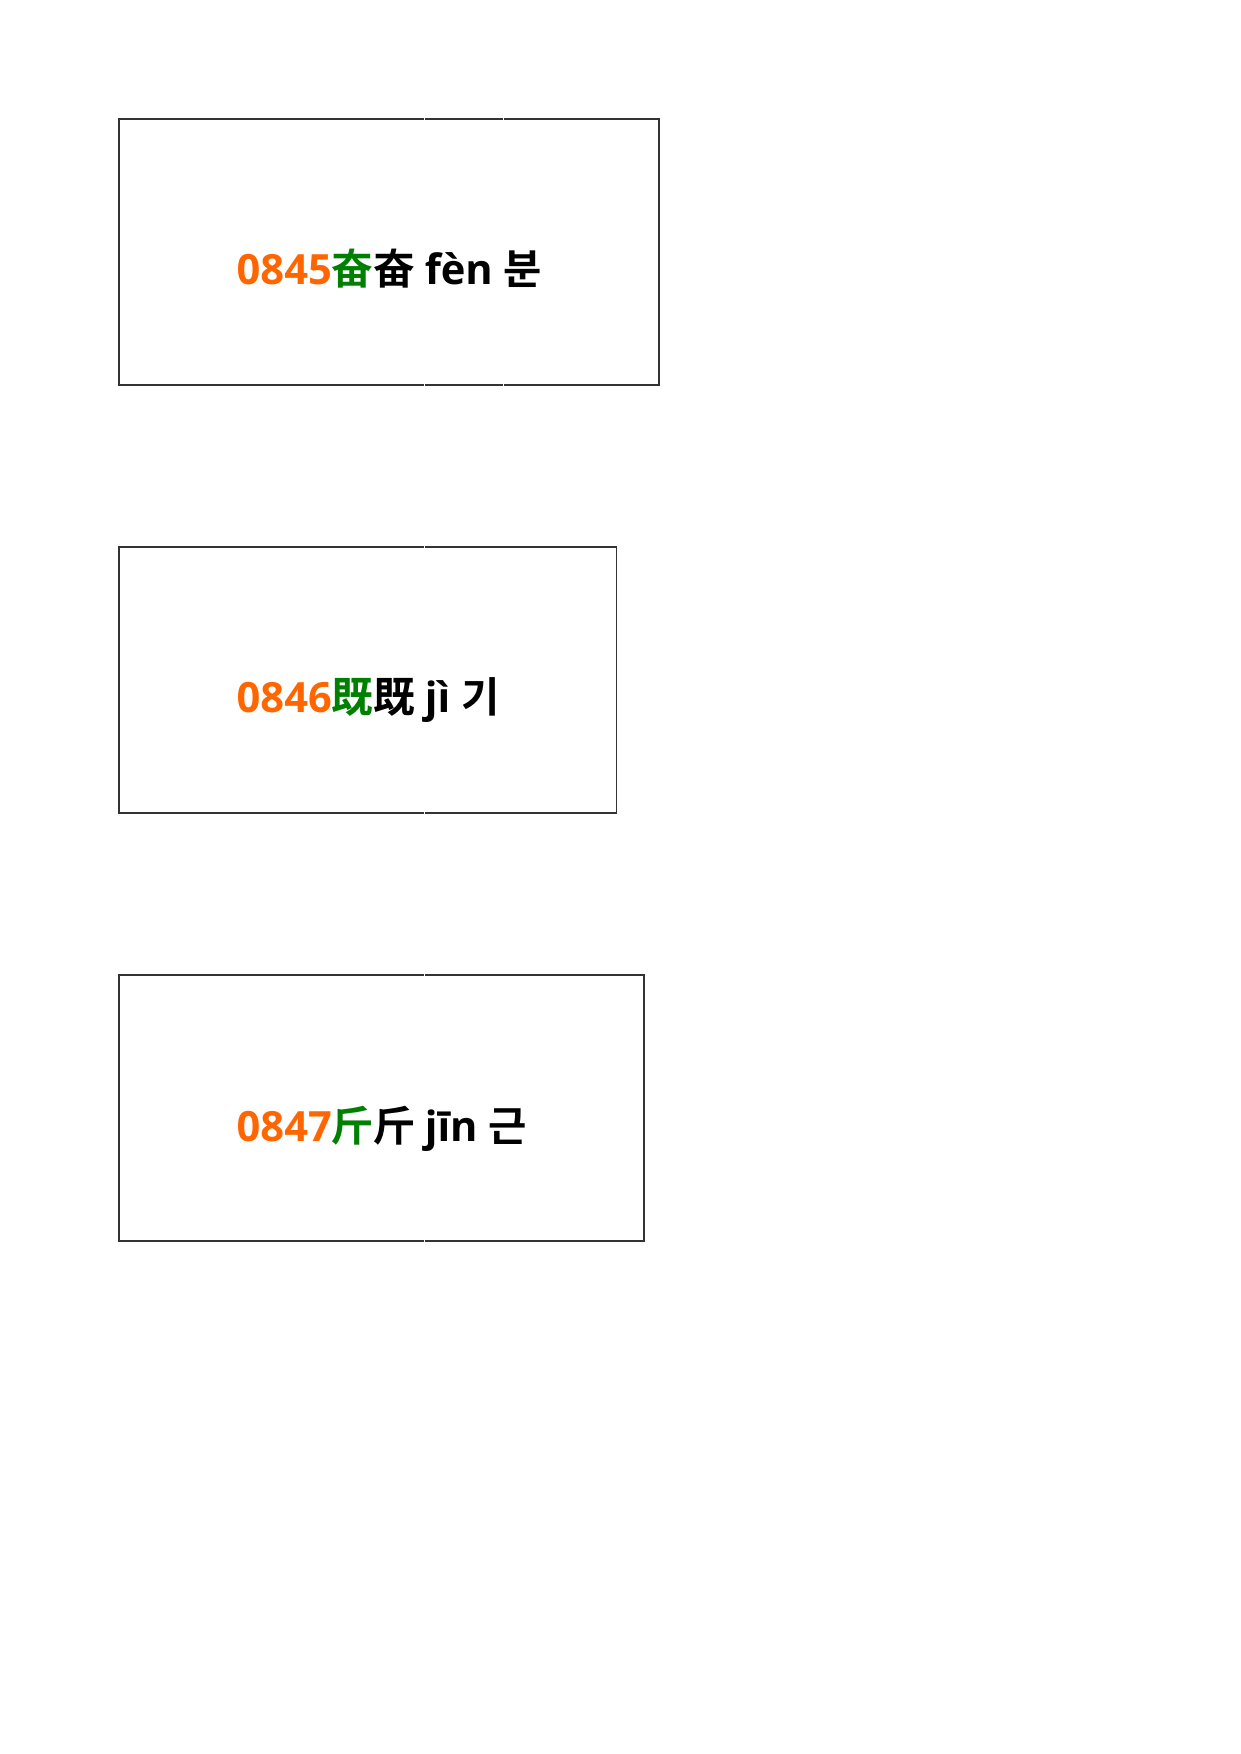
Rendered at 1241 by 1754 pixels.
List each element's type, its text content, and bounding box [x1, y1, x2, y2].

text 0846既既 jì 기 [120, 547, 616, 813]
text [645, 974, 1122, 1242]
text [617, 546, 1122, 814]
text [660, 118, 1122, 386]
text 0845奋奋 fèn 분 [120, 119, 658, 385]
text 0847斤斤 jīn 근 [120, 975, 643, 1241]
